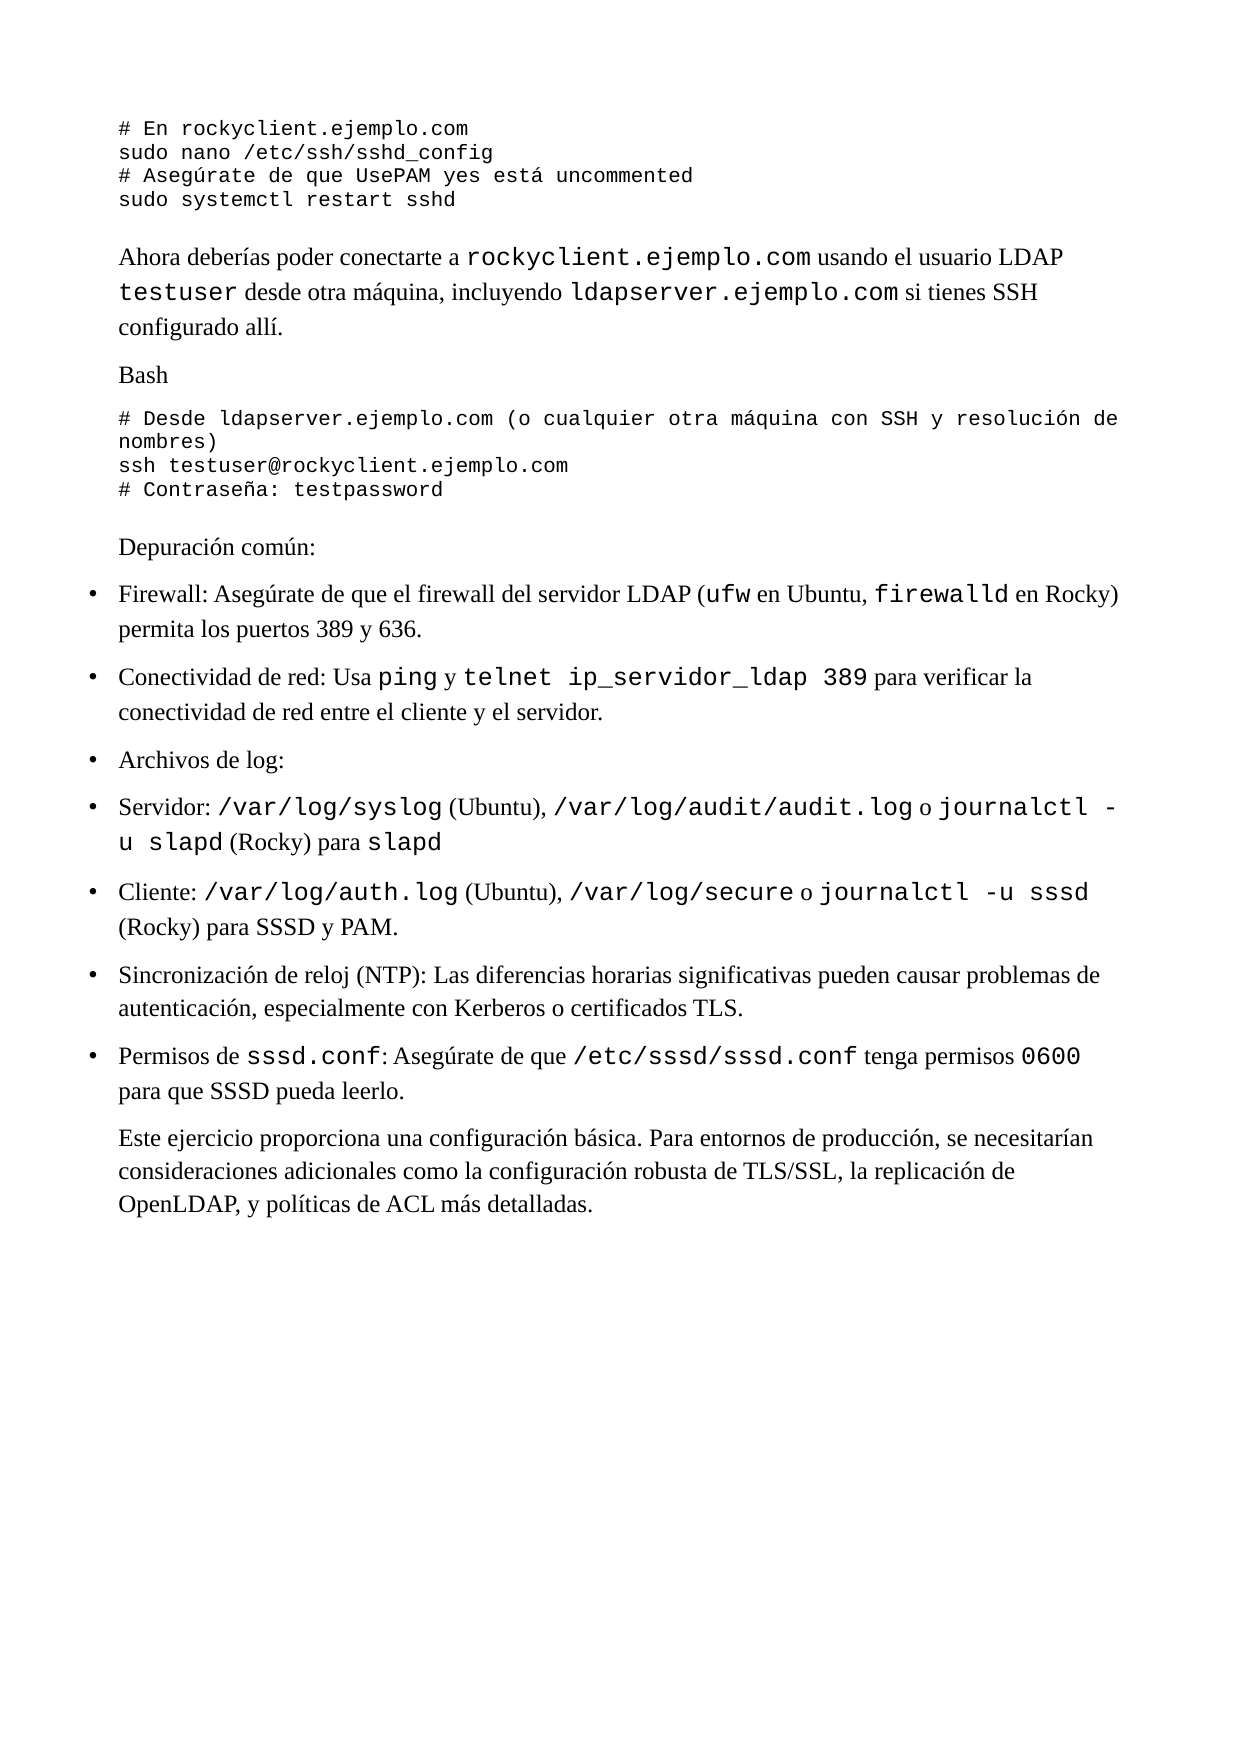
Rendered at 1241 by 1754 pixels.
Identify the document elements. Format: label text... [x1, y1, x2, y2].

text Este ejercicio proporciona una configuración básica. Para entornos de producción, se necesitarían consideraciones adicionales como la configuración robusta de TLS/SSL, la replicación de OpenLDAP, y políticas de ACL más detalladas. [118, 1123, 1122, 1218]
text sudo nano /etc/ssh/sshd_config [118, 142, 1122, 165]
list Sincronización de reloj (NTP): Las diferencias horarias significativas pueden causar problemas de autenticación, especialmente con Kerberos o certificados TLS. [118, 960, 1122, 1022]
list Archivos de log: [118, 745, 1122, 773]
text ssh testuser@rockyclient.ejemplo.com [118, 455, 1122, 478]
text # Contraseña: testpassword [118, 478, 1122, 502]
text # Desde ldapserver.ejemplo.com (o cualquier otra máquina con SSH y resolución de nombres) [118, 408, 1122, 455]
list Servidor: /var/log/syslog (Ubuntu), /var/log/audit/audit.log o journalctl -u slapd (Rocky) para slapd [118, 792, 1122, 858]
text # Asegúrate de que UsePAM yes está uncommented [118, 165, 1122, 189]
text # En rockyclient.ejemplo.com [118, 118, 1122, 142]
text Depuración común: [118, 532, 1122, 560]
list Conectividad de red: Usa ping y telnet ip_servidor_ldap 389 para verificar la conectividad de red entre el cliente y el servidor. [118, 662, 1122, 726]
text sudo systemctl restart sshd [118, 189, 1122, 213]
list Cliente: /var/log/auth.log (Ubuntu), /var/log/secure o journalctl -u sssd (Rocky) para SSSD y PAM. [118, 877, 1122, 941]
list Permisos de sssd.conf: Asegúrate de que /etc/sssd/sssd.conf tenga permisos 0600 para que SSSD pueda leerlo. [118, 1041, 1122, 1104]
text Bash [118, 360, 1122, 389]
list Firewall: Asegúrate de que el firewall del servidor LDAP (ufw en Ubuntu, firewalld en Rocky) permita los puertos 389 y 636. [118, 579, 1122, 643]
text Ahora deberías poder conectarte a rockyclient.ejemplo.com usando el usuario LDAP testuser desde otra máquina, incluyendo ldapserver.ejemplo.com si tienes SSH configurado allí. [118, 242, 1122, 341]
